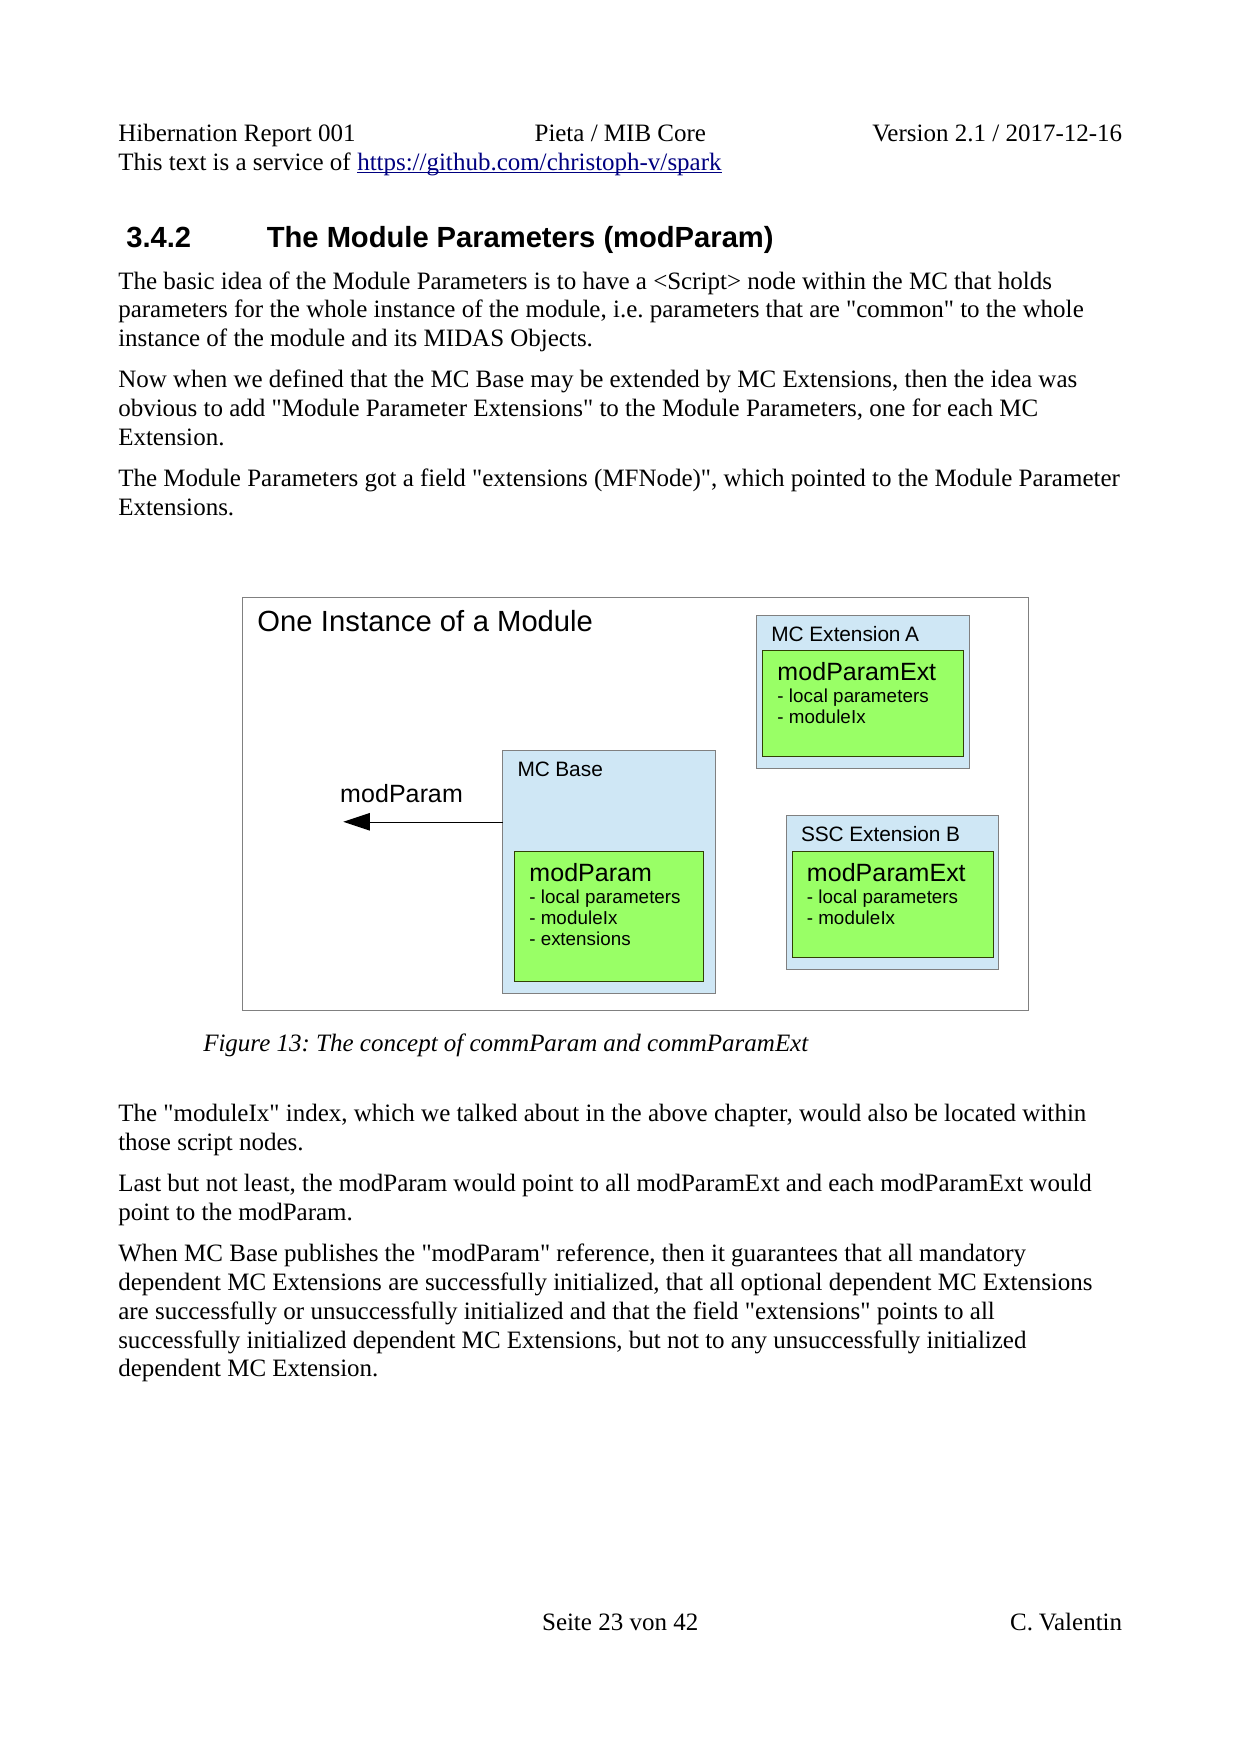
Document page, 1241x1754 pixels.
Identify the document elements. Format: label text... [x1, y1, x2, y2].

text Now when we defined that the MC Base may be extended by MC Extensions, then the idea was obvious to add "Module Parameter Extensions" to the Module Parameters, one for each MC Extension. [118, 364, 1122, 451]
subtitle The Module Parameters (modParam) [118, 220, 1122, 253]
text Figure 13: The concept of commParam and commParamExt [203, 587, 1037, 1057]
text The basic idea of the Module Parameters is to have a <Script> node within the MC that holds parameters for the whole instance of the module, i.e. parameters that are "common" to the whole instance of the module and its MIDAS Objects. [118, 266, 1122, 352]
text When MC Base publishes the "modParam" reference, then it guarantees that all mandatory dependent MC Extensions are successfully initialized, that all optional dependent MC Extensions are successfully or unsuccessfully initialized and that the field "extensions" points to all successfully initialized dependent MC Extensions, but not to any unsuccessfully initialized dependent MC Extension. [118, 1238, 1122, 1382]
text Last but not least, the modParam would point to all modParamExt and each modParamExt would point to the modParam. [118, 1168, 1122, 1226]
text The Module Parameters got a field "extensions (MFNode)", which pointed to the Module Parameter Extensions. [118, 463, 1122, 521]
text The "moduleIx" index, which we talked about in the above chapter, would also be located within those script nodes. [118, 1098, 1122, 1156]
